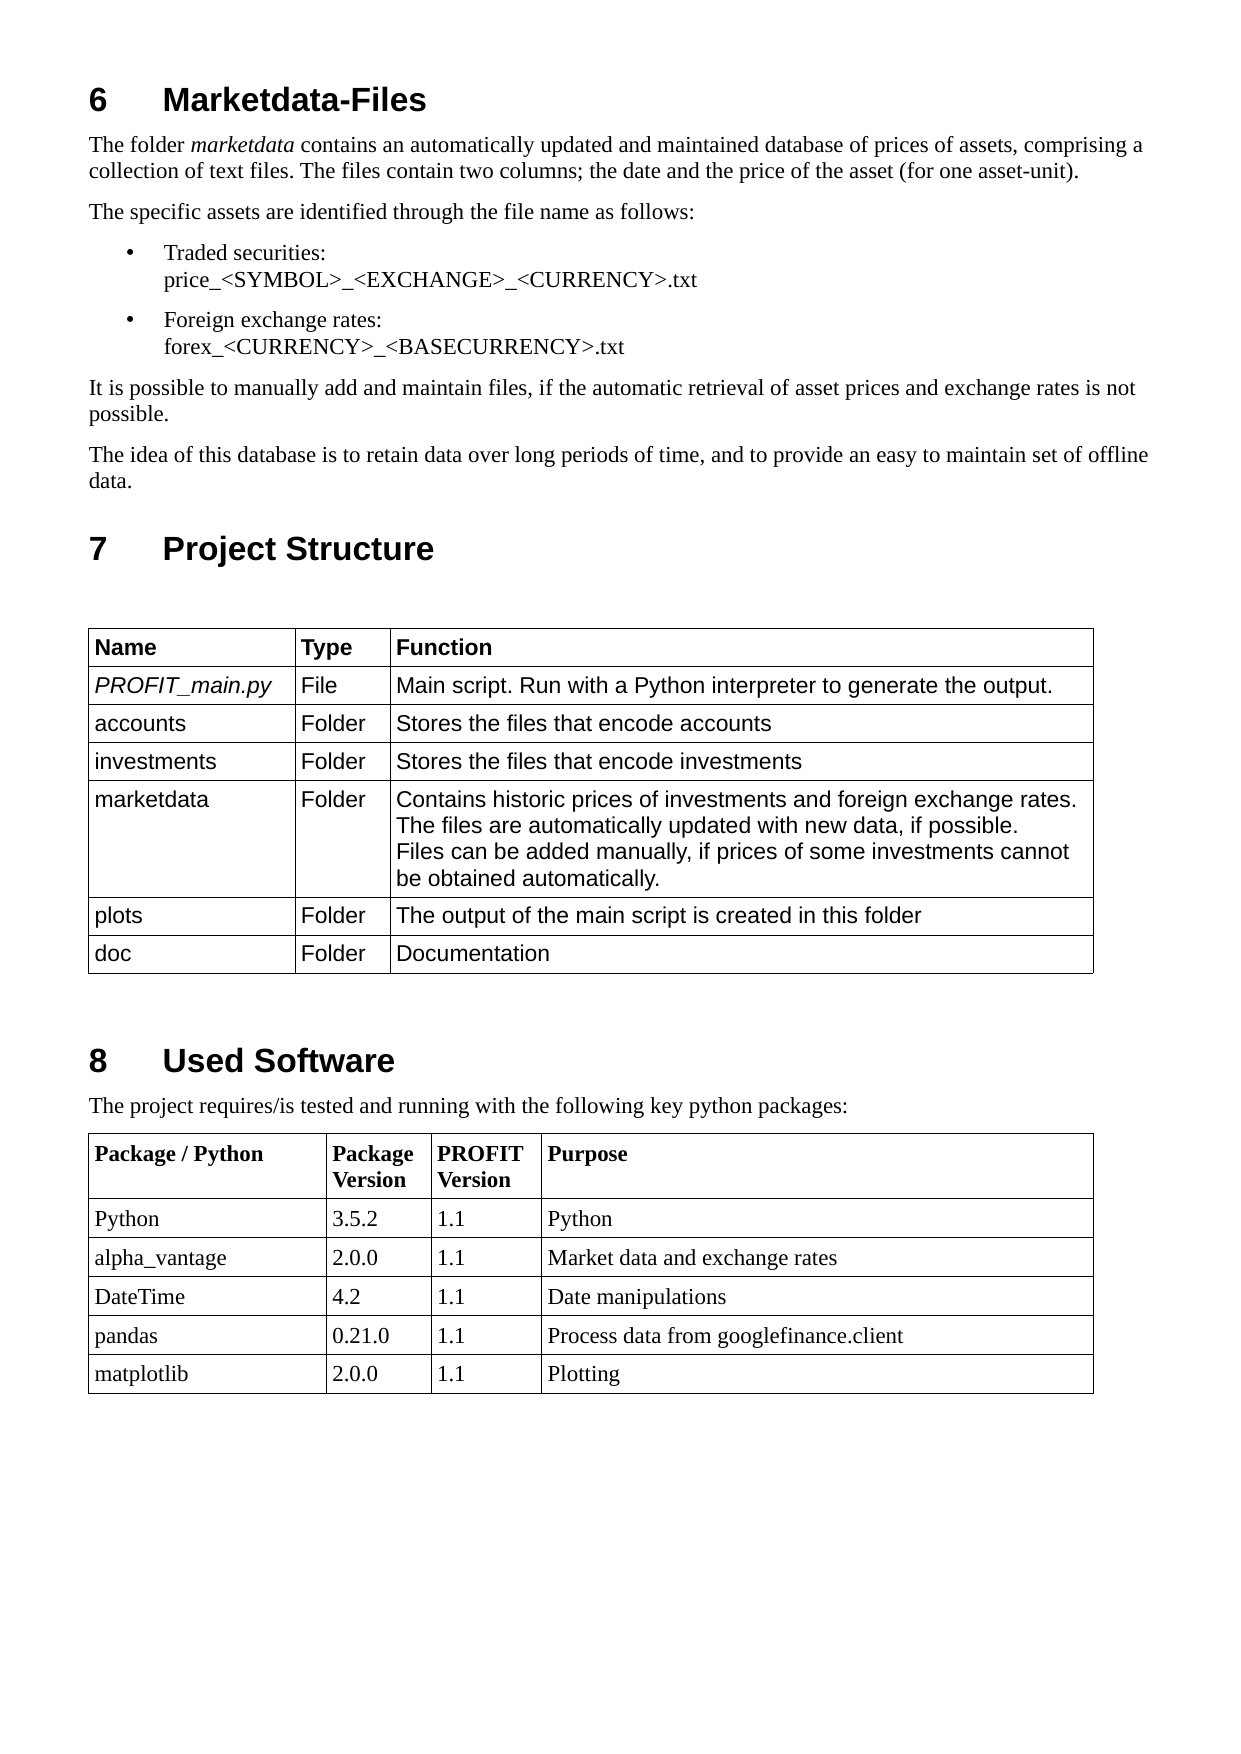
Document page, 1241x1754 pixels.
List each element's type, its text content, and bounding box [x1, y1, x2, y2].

table_header Function [391, 629, 1093, 666]
subtitle Marketdata-Files [88, 80, 1152, 118]
table_cell Market data and exchange rates [542, 1238, 1093, 1276]
subtitle Used Software [88, 1041, 1152, 1080]
list Foreign exchange rates: forex_<CURRENCY>_<BASECURRENCY>.txt [126, 307, 1152, 359]
table_cell Python [89, 1199, 326, 1237]
table_cell 3.5.2 [327, 1199, 431, 1237]
table_cell Stores the files that encode accounts [391, 705, 1093, 742]
table_cell 1.1 [432, 1238, 541, 1276]
table_cell Folder [296, 936, 390, 972]
table_cell Date manipulations [542, 1277, 1093, 1315]
table_cell Contains historic prices of investments and foreign exchange rates. The files are automatically updated with new data, if possible. Files can be added manually, if prices of some investments cannot be obtained automatically. [391, 781, 1093, 897]
table_cell Documentation [391, 936, 1093, 972]
table_cell Python [542, 1199, 1093, 1237]
table_cell pandas [89, 1316, 326, 1354]
table_header Purpose [542, 1134, 1093, 1198]
table_cell File [296, 667, 390, 704]
table_cell DateTime [89, 1277, 326, 1315]
table_cell Folder [296, 743, 390, 780]
table_cell 1.1 [432, 1199, 541, 1237]
table_cell PROFIT_main.py [89, 667, 295, 704]
table_cell 1.1 [432, 1277, 541, 1315]
subtitle Project Structure [88, 529, 1152, 568]
text The idea of this database is to retain data over long periods of time, and to provide an easy to maintain set of offline data. [88, 441, 1152, 494]
table_cell marketdata [89, 781, 295, 897]
table_cell Main script. Run with a Python interpreter to generate the output. [391, 667, 1093, 704]
table_cell 4.2 [327, 1277, 431, 1315]
table_cell 2.0.0 [327, 1238, 431, 1276]
text The project requires/is tested and running with the following key python packages: [88, 1092, 1152, 1118]
table_cell plots [89, 898, 295, 934]
table_header PROFIT Version [432, 1134, 541, 1198]
table_cell doc [89, 936, 295, 972]
table_cell Stores the files that encode investments [391, 743, 1093, 780]
text It is possible to manually add and maintain files, if the automatic retrieval of asset prices and exchange rates is not possible. [88, 374, 1152, 427]
text The folder marketdata contains an automatically updated and maintained database of prices of assets, comprising a collection of text files. The files contain two columns; the date and the price of the asset (for one asset-unit). [88, 131, 1152, 184]
table_cell Plotting [542, 1355, 1093, 1393]
list Traded securities: price_<SYMBOL>_<EXCHANGE>_<CURRENCY>.txt [126, 239, 1152, 292]
table_cell alpha_vantage [89, 1238, 326, 1276]
table_header Name [89, 629, 295, 666]
text The specific assets are identified through the file name as follows: [88, 198, 1152, 225]
table_header Package / Python [89, 1134, 326, 1198]
table_cell 2.0.0 [327, 1355, 431, 1393]
table_cell Folder [296, 898, 390, 934]
table_cell matplotlib [89, 1355, 326, 1393]
table_cell investments [89, 743, 295, 780]
table_cell Folder [296, 705, 390, 742]
table_cell 0.21.0 [327, 1316, 431, 1354]
table_cell The output of the main script is created in this folder [391, 898, 1093, 934]
table_cell 1.1 [432, 1355, 541, 1393]
table_cell Folder [296, 781, 390, 897]
table_cell 1.1 [432, 1316, 541, 1354]
table_header Package Version [327, 1134, 431, 1198]
table_header Type [296, 629, 390, 666]
table_cell Process data from googlefinance.client [542, 1316, 1093, 1354]
table_cell accounts [89, 705, 295, 742]
